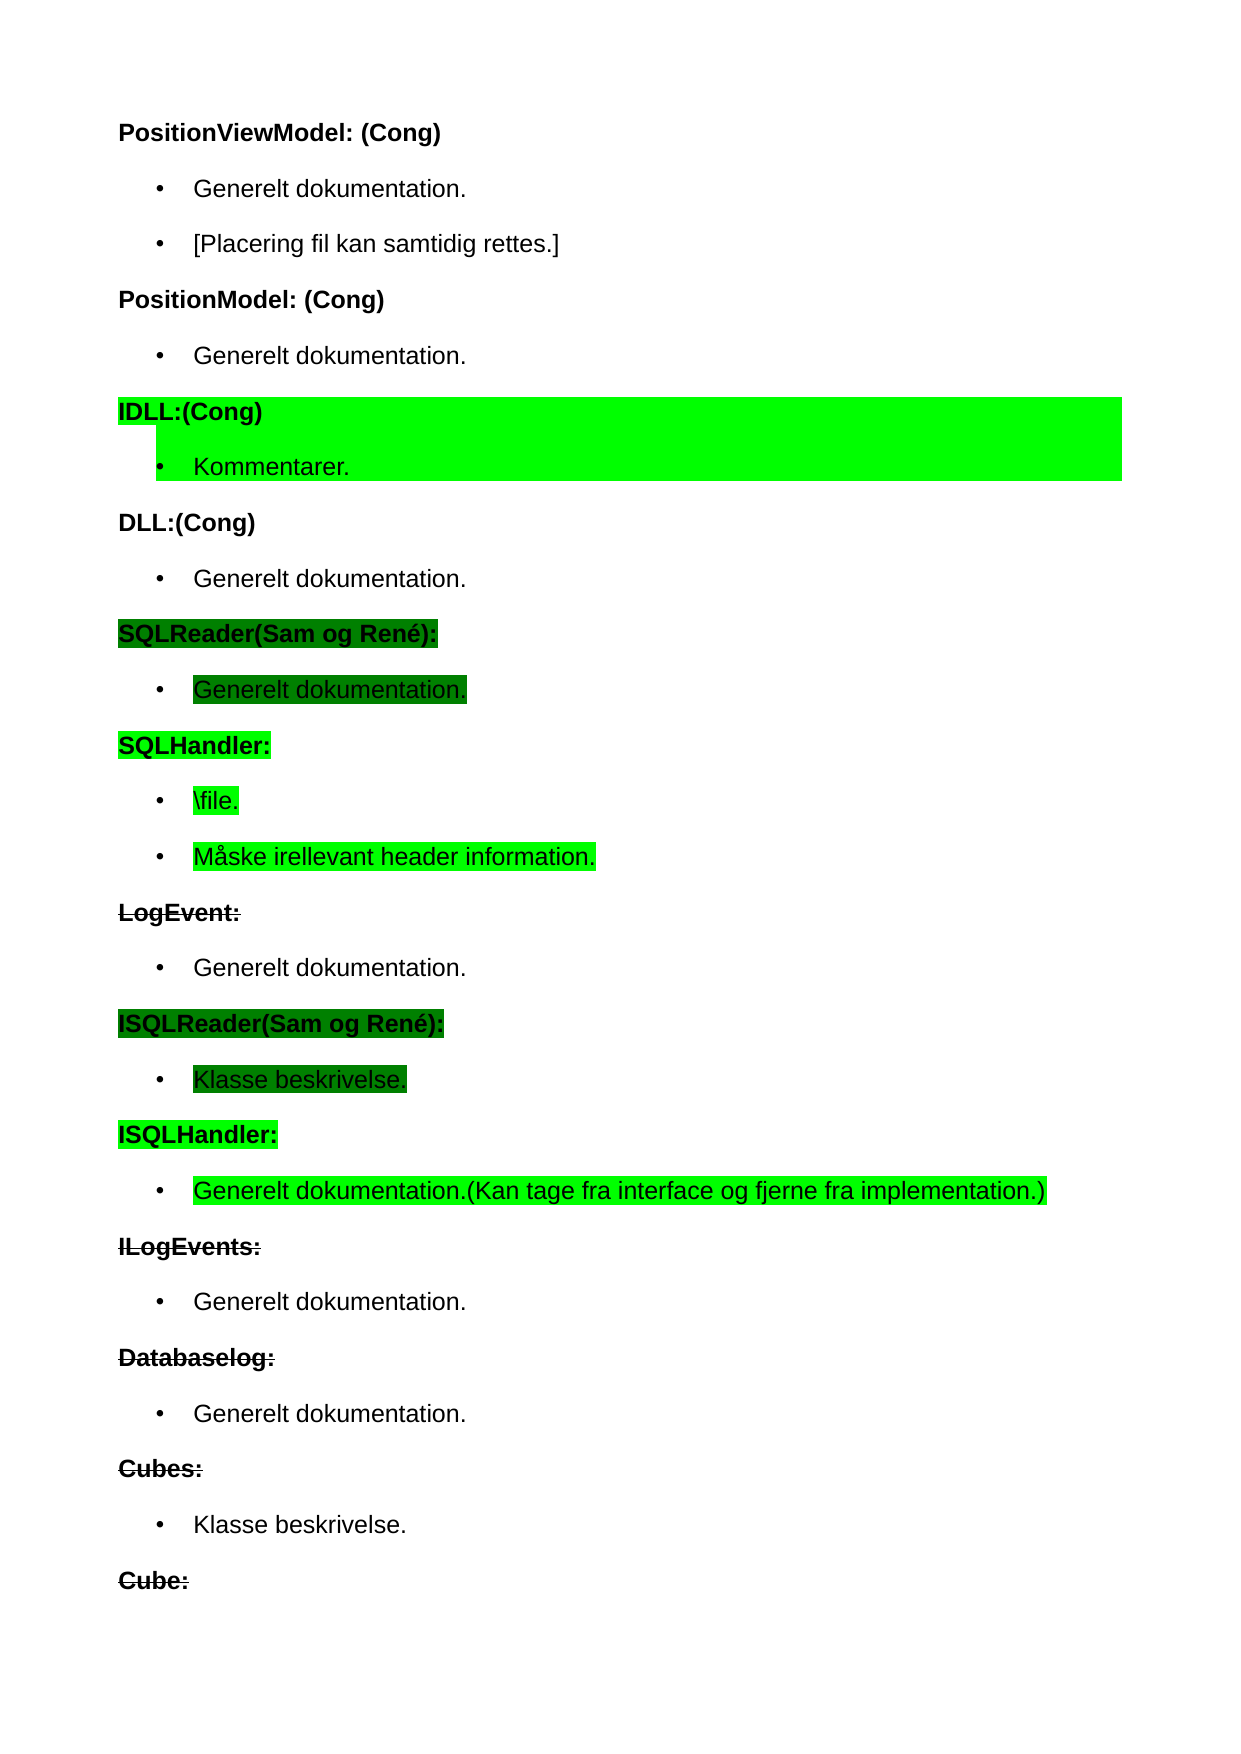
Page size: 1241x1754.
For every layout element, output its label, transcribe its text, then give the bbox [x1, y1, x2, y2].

text LogEvent: [118, 898, 1122, 926]
list Klasse beskrivelse. [156, 1510, 1122, 1539]
list Generelt dokumentation. [156, 174, 1122, 203]
list \file. [156, 786, 1122, 815]
text ISQLReader(Sam og René): [118, 1009, 1122, 1038]
list Generelt dokumentation.(Kan tage fra interface og fjerne fra implementation.) [156, 1176, 1122, 1205]
list Klasse beskrivelse. [156, 1065, 1122, 1093]
text Cubes: [118, 1454, 1122, 1483]
list Måske irellevant header information. [156, 842, 1122, 871]
list Generelt dokumentation. [156, 563, 1122, 592]
list Generelt dokumentation. [156, 1287, 1122, 1316]
list Generelt dokumentation. [156, 953, 1122, 982]
text IDLL:(Cong) [118, 397, 1122, 425]
text SQLHandler: [118, 731, 1122, 759]
text ILogEvents: [118, 1232, 1122, 1261]
text Databaselog: [118, 1343, 1122, 1372]
list [Placering fil kan samtidig rettes.] [156, 229, 1122, 258]
text DLL:(Cong) [118, 508, 1122, 537]
list Generelt dokumentation. [156, 341, 1122, 370]
text PositionViewModel: (Cong) [118, 118, 1122, 147]
text SQLReader(Sam og René): [118, 619, 1122, 648]
text Cube: [118, 1566, 1122, 1594]
text PositionModel: (Cong) [118, 285, 1122, 314]
list Kommentarer. [156, 452, 1122, 481]
text ISQLHandler: [118, 1120, 1122, 1149]
list Generelt dokumentation. [156, 1399, 1122, 1428]
list Generelt dokumentation. [156, 675, 1122, 704]
